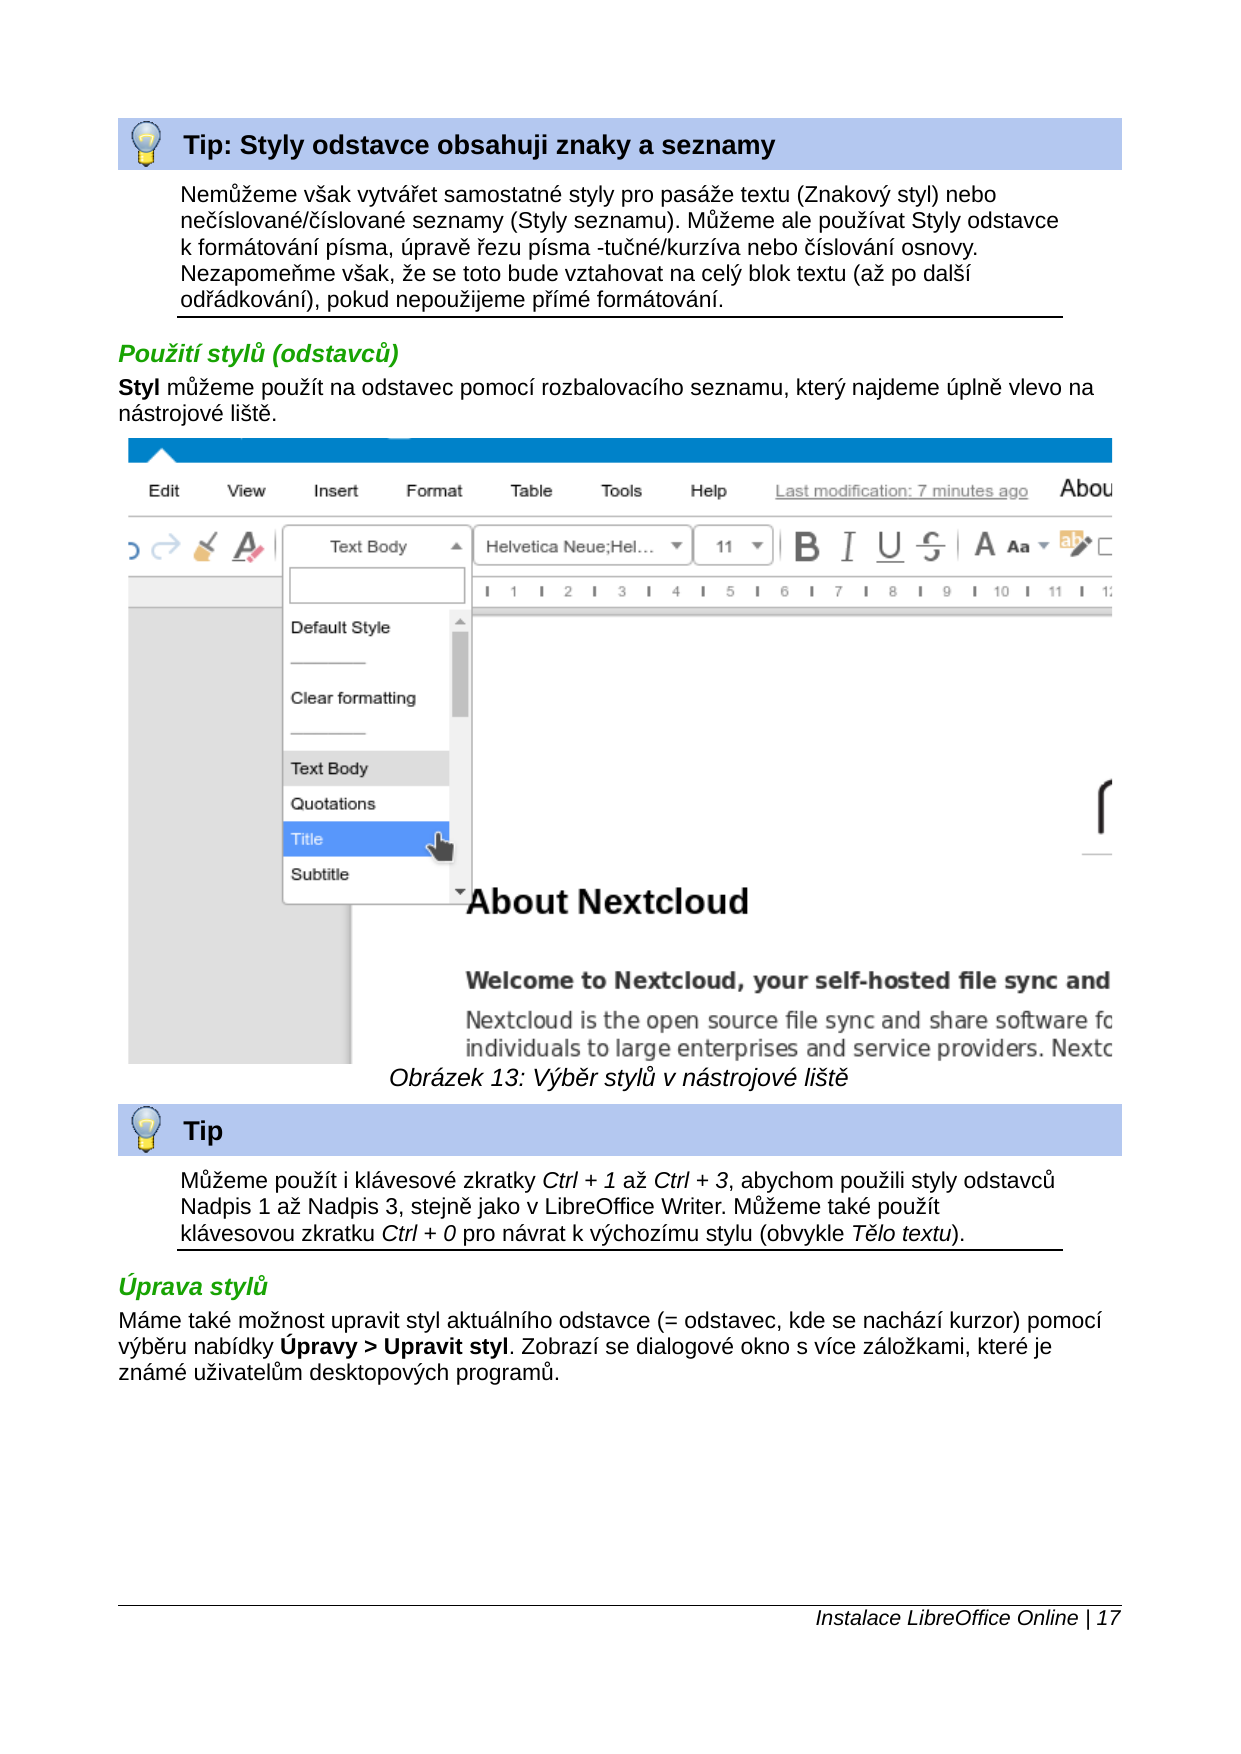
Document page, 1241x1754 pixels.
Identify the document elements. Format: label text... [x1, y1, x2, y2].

text Máme také možnost upravit styl aktuálního odstavce (= odstavec, kde se nachází kurzor) pomocí výběru nabídky Úpravy > Upravit styl. Zobrazí se dialogové okno s více záložkami, které je známé uživatelům desktopových programů. [118, 1307, 1122, 1386]
picture [119, 119, 170, 170]
subtitle Tip: Styly odstavce obsahuji znaky a seznamy [118, 118, 1122, 170]
text Styl můžeme použít na odstavec pomocí rozbalovacího seznamu, který najdeme úplně vlevo na nástrojové liště. [118, 373, 1122, 426]
subtitle Úprava stylů [118, 1272, 1122, 1301]
subtitle Použití stylů (odstavců) [118, 339, 1122, 368]
subtitle Tip [170, 1104, 1122, 1156]
picture [119, 1104, 170, 1156]
picture [128, 438, 1113, 1064]
text Můžeme použít i klávesové zkratky Ctrl + 1 až Ctrl + 3, abychom použili styly odstavců Nadpis 1 až Nadpis 3, stejně jako v LibreOffice Writer. Můžeme také použít klávesovou zkratku Ctrl + 0 pro návrat k výchozímu stylu (obvykle Tělo textu). [177, 1164, 1063, 1249]
text Nemůžeme však vytvářet samostatné styly pro pasáže textu (Znakový styl) nebo nečíslované/číslované seznamy (Styly seznamu). Můžeme ale používat Styly odstavce k formátování písma, úpravě řezu písma -tučné/kurzíva nebo číslování osnovy. Nezapomeňme však, že se toto bude vztahovat na celý blok textu (až po další odřádkování), pokud nepoužijeme přímé formátování. [177, 178, 1063, 316]
text Obrázek 13: Výběr stylů v nástrojové liště [118, 1064, 1122, 1092]
